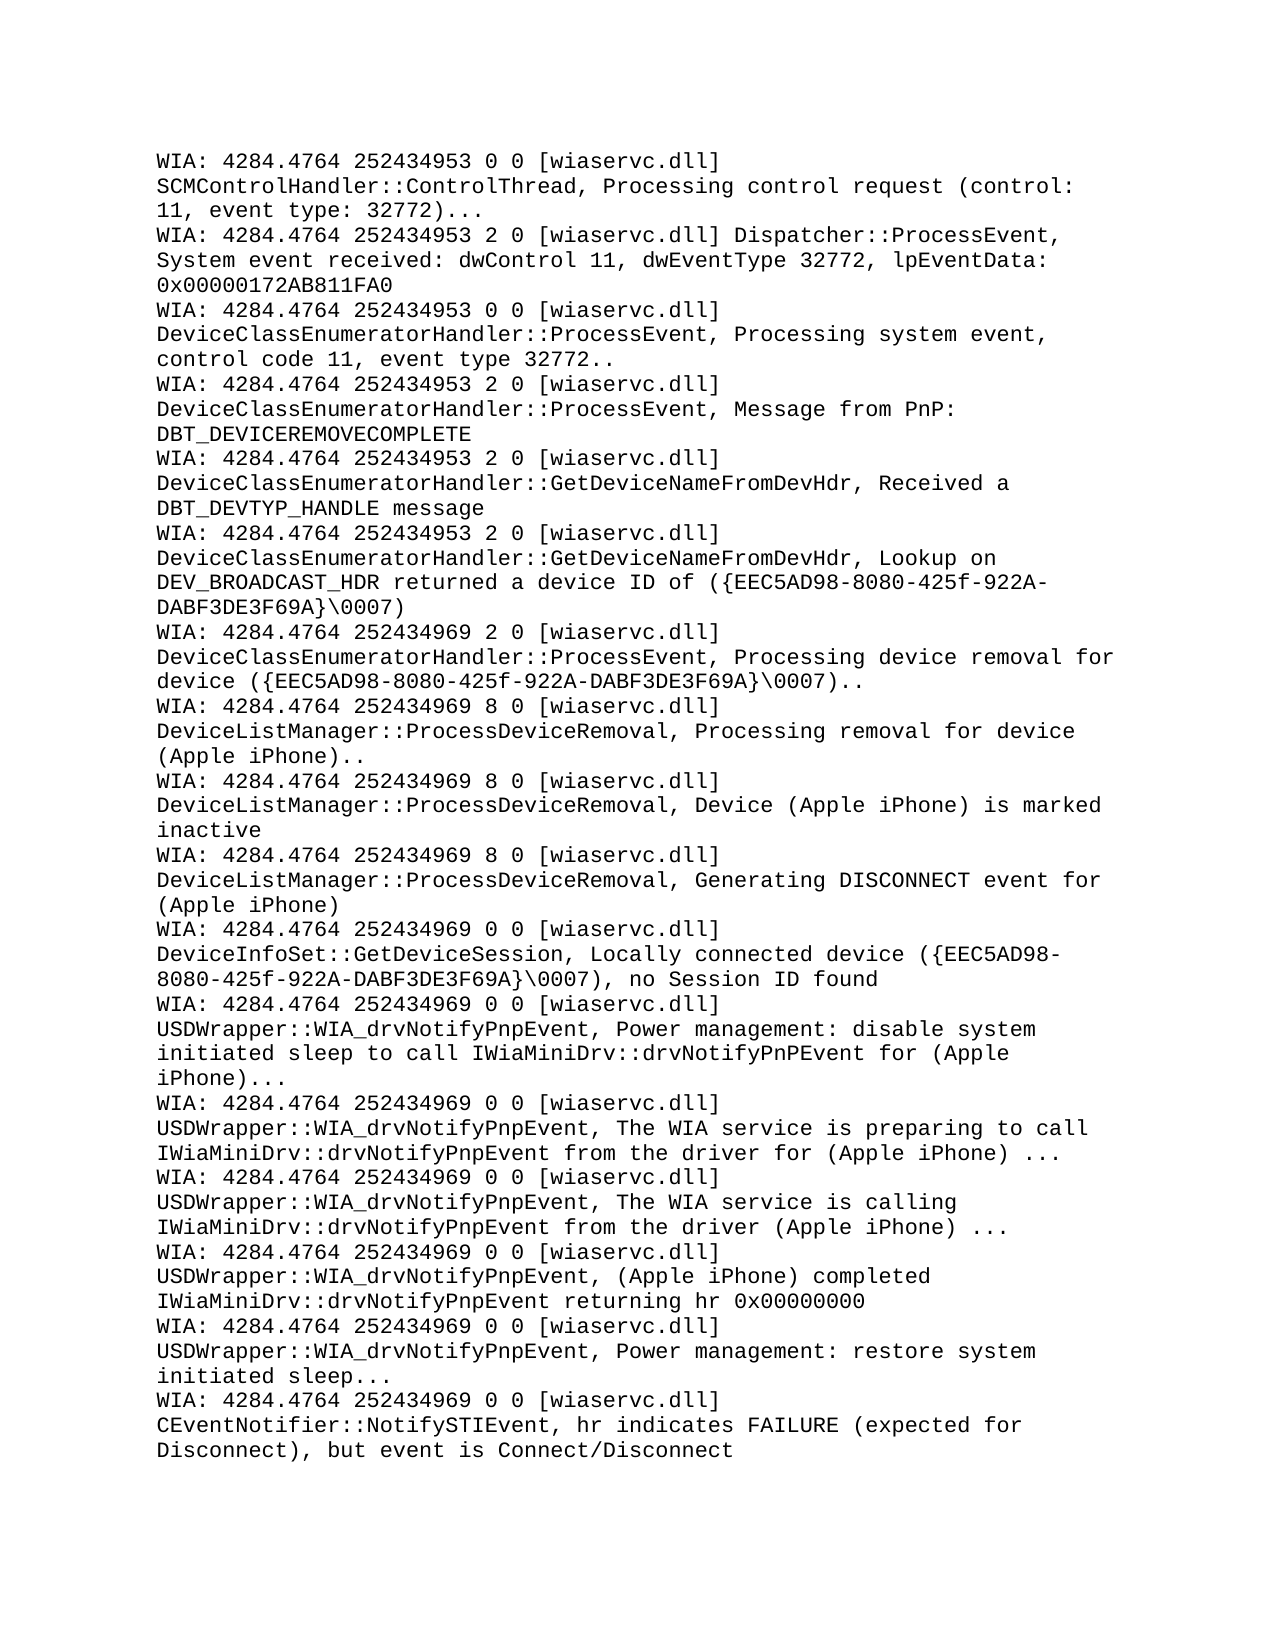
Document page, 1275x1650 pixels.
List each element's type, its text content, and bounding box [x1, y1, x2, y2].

text WIA: 4284.4764 252434969 0 0 [wiaservc.dll] USDWrapper::WIA_drvNotifyPnpEvent, The WIA service is preparing to call IWiaMiniDrv::drvNotifyPnpEvent from the driver for (Apple iPhone) ... [156, 1092, 1118, 1166]
text WIA: 4284.4764 252434953 0 0 [wiaservc.dll] DeviceClassEnumeratorHandler::ProcessEvent, Processing system event, control code 11, event type 32772.. [156, 299, 1118, 373]
text WIA: 4284.4764 252434969 0 0 [wiaservc.dll] USDWrapper::WIA_drvNotifyPnpEvent, The WIA service is calling IWiaMiniDrv::drvNotifyPnpEvent from the driver (Apple iPhone) ... [156, 1166, 1118, 1241]
text WIA: 4284.4764 252434969 0 0 [wiaservc.dll] USDWrapper::WIA_drvNotifyPnpEvent, Power management: restore system initiated sleep... [156, 1315, 1118, 1389]
text WIA: 4284.4764 252434969 0 0 [wiaservc.dll] CEventNotifier::NotifySTIEvent, hr indicates FAILURE (expected for Disconnect), but event is Connect/Disconnect [156, 1389, 1118, 1464]
text WIA: 4284.4764 252434953 2 0 [wiaservc.dll] DeviceClassEnumeratorHandler::GetDeviceNameFromDevHdr, Lookup on DEV_BROADCAST_HDR returned a device ID of ({EEC5AD98-8080-425f-922A-DABF3DE3F69A}\0007) [156, 522, 1118, 621]
text WIA: 4284.4764 252434953 0 0 [wiaservc.dll] SCMControlHandler::ControlThread, Processing control request (control: 11, event type: 32772)... [156, 150, 1118, 224]
text WIA: 4284.4764 252434969 8 0 [wiaservc.dll] DeviceListManager::ProcessDeviceRemoval, Device (Apple iPhone) is marked inactive [156, 770, 1118, 844]
text WIA: 4284.4764 252434953 2 0 [wiaservc.dll] DeviceClassEnumeratorHandler::GetDeviceNameFromDevHdr, Received a DBT_DEVTYP_HANDLE message [156, 447, 1118, 522]
text WIA: 4284.4764 252434969 0 0 [wiaservc.dll] DeviceInfoSet::GetDeviceSession, Locally connected device ({EEC5AD98-8080-425f-922A-DABF3DE3F69A}\0007), no Session ID found [156, 918, 1118, 993]
text WIA: 4284.4764 252434953 2 0 [wiaservc.dll] DeviceClassEnumeratorHandler::ProcessEvent, Message from PnP: DBT_DEVICEREMOVECOMPLETE [156, 373, 1118, 447]
text WIA: 4284.4764 252434953 2 0 [wiaservc.dll] Dispatcher::ProcessEvent, System event received: dwControl 11, dwEventType 32772, lpEventData: 0x00000172AB811FA0 [156, 224, 1118, 299]
text WIA: 4284.4764 252434969 0 0 [wiaservc.dll] USDWrapper::WIA_drvNotifyPnpEvent, Power management: disable system initiated sleep to call IWiaMiniDrv::drvNotifyPnPEvent for (Apple iPhone)... [156, 993, 1118, 1092]
text WIA: 4284.4764 252434969 0 0 [wiaservc.dll] USDWrapper::WIA_drvNotifyPnpEvent, (Apple iPhone) completed IWiaMiniDrv::drvNotifyPnpEvent returning hr 0x00000000 [156, 1241, 1118, 1315]
text WIA: 4284.4764 252434969 8 0 [wiaservc.dll] DeviceListManager::ProcessDeviceRemoval, Processing removal for device (Apple iPhone).. [156, 695, 1118, 770]
text WIA: 4284.4764 252434969 8 0 [wiaservc.dll] DeviceListManager::ProcessDeviceRemoval, Generating DISCONNECT event for (Apple iPhone) [156, 844, 1118, 918]
text WIA: 4284.4764 252434969 2 0 [wiaservc.dll] DeviceClassEnumeratorHandler::ProcessEvent, Processing device removal for device ({EEC5AD98-8080-425f-922A-DABF3DE3F69A}\0007).. [156, 621, 1118, 695]
